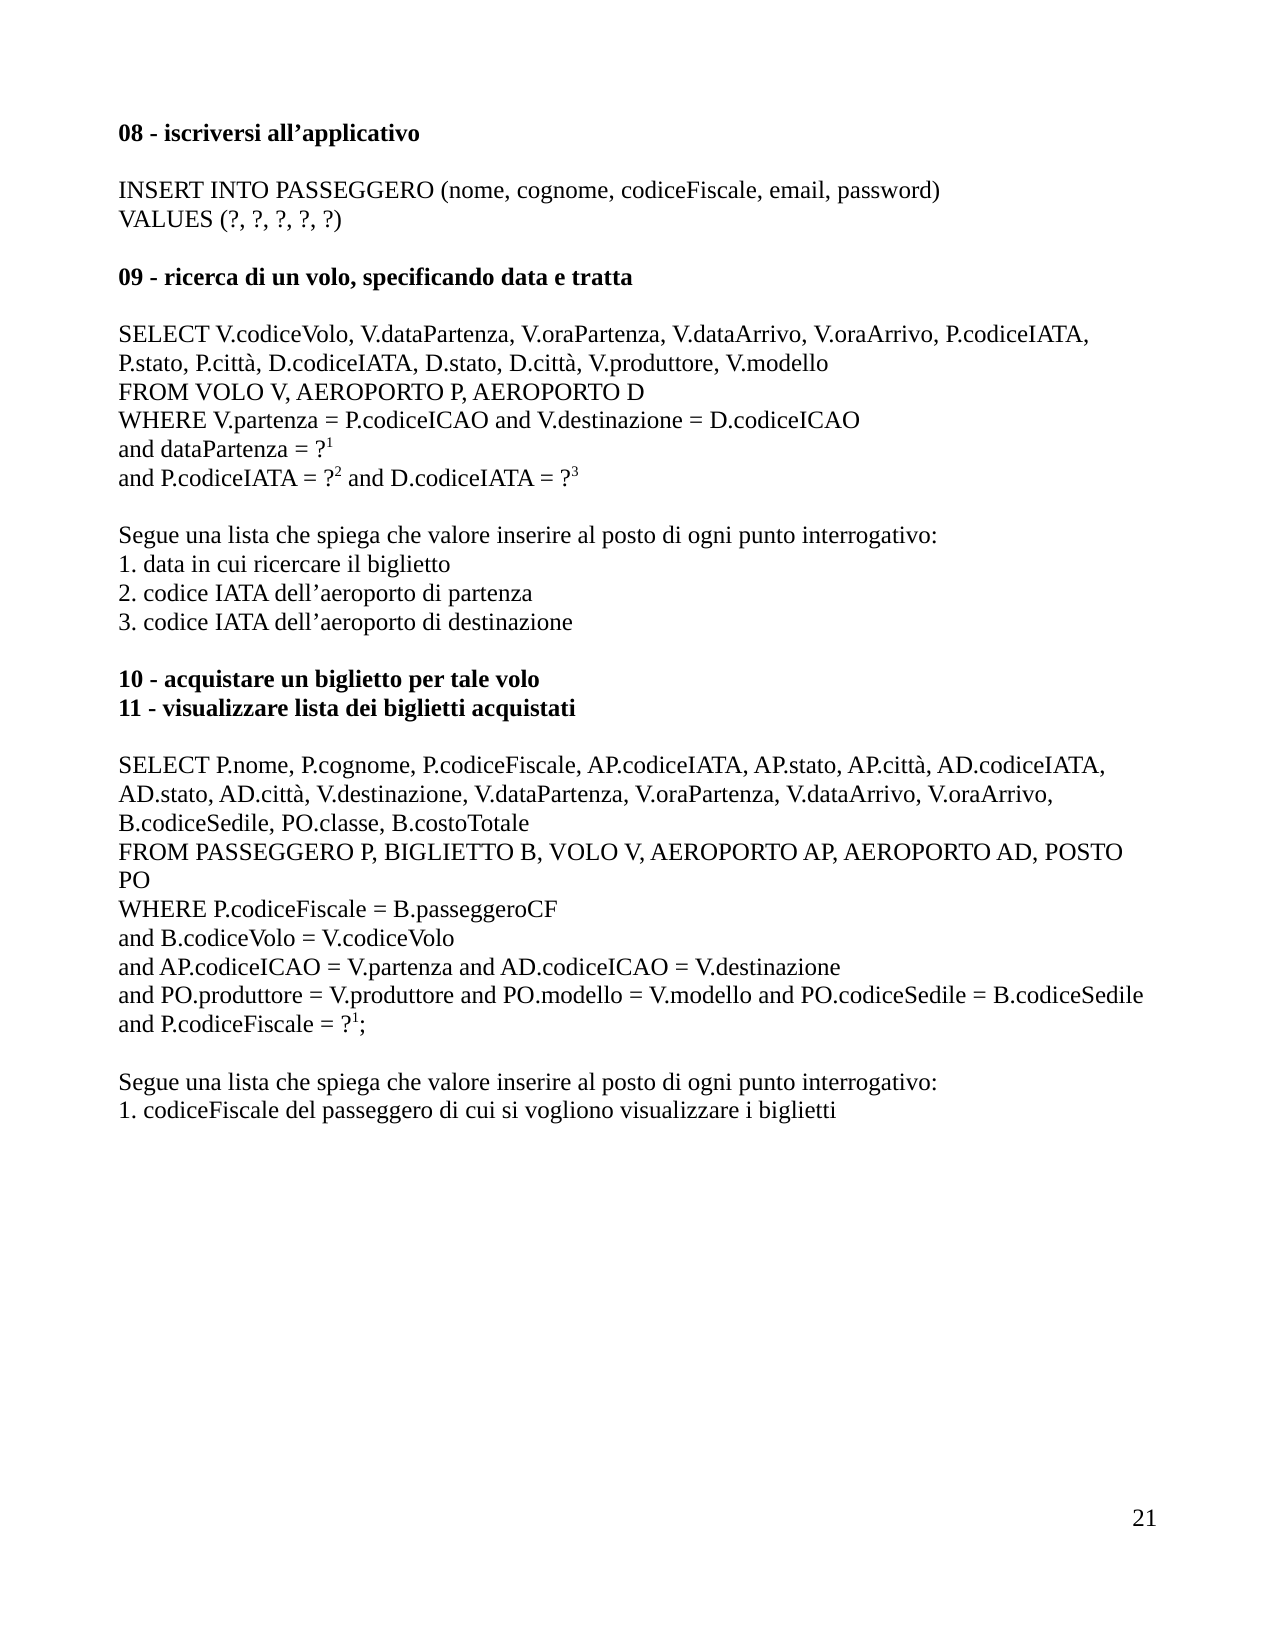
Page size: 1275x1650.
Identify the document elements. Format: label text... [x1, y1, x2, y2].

text and dataPartenza = ?1 [118, 434, 1157, 463]
text 3. codice IATA dell’aeroporto di destinazione [118, 607, 1157, 636]
text FROM VOLO V, AEROPORTO P, AEROPORTO D [118, 377, 1157, 406]
text WHERE P.codiceFiscale = B.passeggeroCF [118, 894, 1157, 923]
text FROM PASSEGGERO P, BIGLIETTO B, VOLO V, AEROPORTO AP, AEROPORTO AD, POSTO PO [118, 837, 1157, 894]
text 11 - visualizzare lista dei biglietti acquistati [118, 693, 1157, 722]
text 10 - acquistare un biglietto per tale volo [118, 664, 1157, 693]
text and B.codiceVolo = V.codiceVolo [118, 923, 1157, 952]
text Segue una lista che spiega che valore inserire al posto di ogni punto interrogativo: [118, 1067, 1157, 1096]
text and P.codiceIATA = ?2 and D.codiceIATA = ?3 [118, 463, 1157, 492]
text 1. data in cui ricercare il biglietto [118, 549, 1157, 578]
text Segue una lista che spiega che valore inserire al posto di ogni punto interrogativo: [118, 521, 1157, 549]
text and AP.codiceICAO = V.partenza and AD.codiceICAO = V.destinazione [118, 952, 1157, 981]
text SELECT P.nome, P.cognome, P.codiceFiscale, AP.codiceIATA, AP.stato, AP.città, AD.codiceIATA, AD.stato, AD.città, V.destinazione, V.dataPartenza, V.oraPartenza, V.dataArrivo, V.oraArrivo, B.codiceSedile, PO.classe, B.costoTotale [118, 751, 1157, 837]
text WHERE V.partenza = P.codiceICAO and V.destinazione = D.codiceICAO [118, 406, 1157, 434]
text SELECT V.codiceVolo, V.dataPartenza, V.oraPartenza, V.dataArrivo, V.oraArrivo, P.codiceIATA, P.stato, P.città, D.codiceIATA, D.stato, D.città, V.produttore, V.modello [118, 319, 1157, 377]
text 1. codiceFiscale del passeggero di cui si vogliono visualizzare i biglietti [118, 1096, 1157, 1124]
text 08 - iscriversi all’applicativo [118, 118, 1157, 147]
text and P.codiceFiscale = ?1; [118, 1009, 1157, 1038]
text 2. codice IATA dell’aeroporto di partenza [118, 578, 1157, 607]
text 09 - ricerca di un volo, specificando data e tratta [118, 262, 1157, 291]
text INSERT INTO PASSEGGERO (nome, cognome, codiceFiscale, email, password) [118, 176, 1157, 204]
text VALUES (?, ?, ?, ?, ?) [118, 204, 1157, 233]
text and PO.produttore = V.produttore and PO.modello = V.modello and PO.codiceSedile = B.codiceSedile [118, 981, 1157, 1009]
